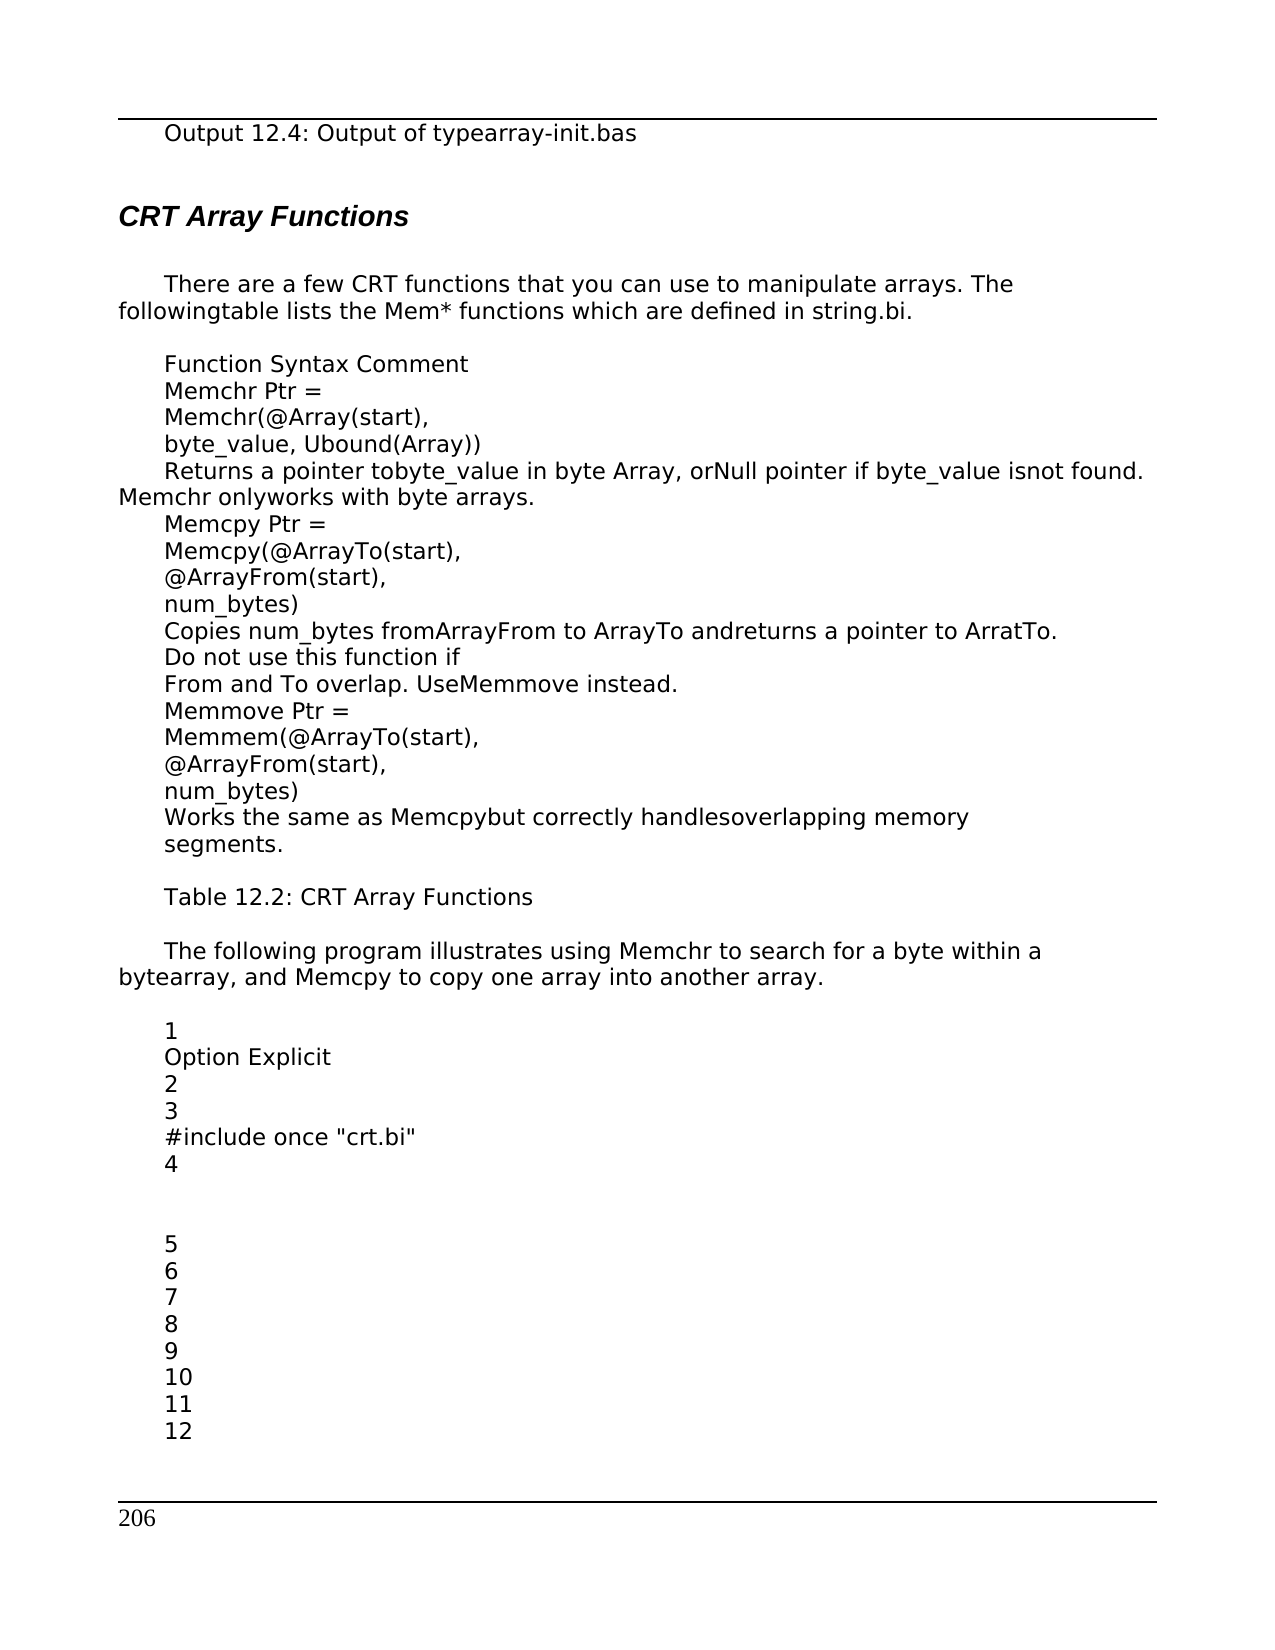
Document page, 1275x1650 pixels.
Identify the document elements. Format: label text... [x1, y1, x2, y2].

text There are a few CRT functions that you can use to manipulate arrays. The followingtable lists the Mem* functions which are defined in string.bi. [118, 271, 1157, 324]
text 6 [118, 1258, 1157, 1284]
text 3 [118, 1098, 1157, 1124]
text @ArrayFrom(start), [118, 564, 1157, 591]
text 7 [118, 1284, 1157, 1311]
text num_bytes) [118, 778, 1157, 804]
text Works the same as Memcpybut correctly handlesoverlapping memory [118, 804, 1157, 831]
text @ArrayFrom(start), [118, 751, 1157, 778]
text 1 [118, 1018, 1157, 1044]
text #include once "crt.bi" [118, 1124, 1157, 1151]
text 9 [118, 1338, 1157, 1364]
text 10 [118, 1364, 1157, 1391]
text From and To overlap. UseMemmove instead. [118, 671, 1157, 698]
text segments. [118, 831, 1157, 858]
text The following program illustrates using Memchr to search for a byte within a bytearray, and Memcpy to copy one array into another array. [118, 938, 1157, 991]
text Table 12.2: CRT Array Functions [118, 884, 1157, 911]
text Memchr(@Array(start), [118, 404, 1157, 431]
text Memcpy Ptr = [118, 511, 1157, 538]
text byte_value, Ubound(Array)) [118, 431, 1157, 458]
text Do not use this function if [118, 644, 1157, 671]
text Function Syntax Comment [118, 351, 1157, 378]
text 12 [118, 1418, 1157, 1444]
text Option Explicit [118, 1044, 1157, 1071]
text Memcpy(@ArrayTo(start), [118, 538, 1157, 564]
text Output 12.4: Output of typearray-init.bas [118, 120, 1157, 147]
text Memmem(@ArrayTo(start), [118, 724, 1157, 751]
text 5 [118, 1231, 1157, 1258]
subtitle CRT Array Functions [118, 198, 1157, 232]
text Returns a pointer tobyte_value in byte Array, orNull pointer if byte_value isnot found. Memchr onlyworks with byte arrays. [118, 458, 1157, 511]
text 11 [118, 1391, 1157, 1418]
text 8 [118, 1311, 1157, 1338]
text Copies num_bytes fromArrayFrom to ArrayTo andreturns a pointer to ArratTo. [118, 618, 1157, 644]
text Memchr Ptr = [118, 378, 1157, 404]
text 2 [118, 1071, 1157, 1098]
text num_bytes) [118, 591, 1157, 618]
text 4 [118, 1151, 1157, 1178]
text Memmove Ptr = [118, 698, 1157, 724]
